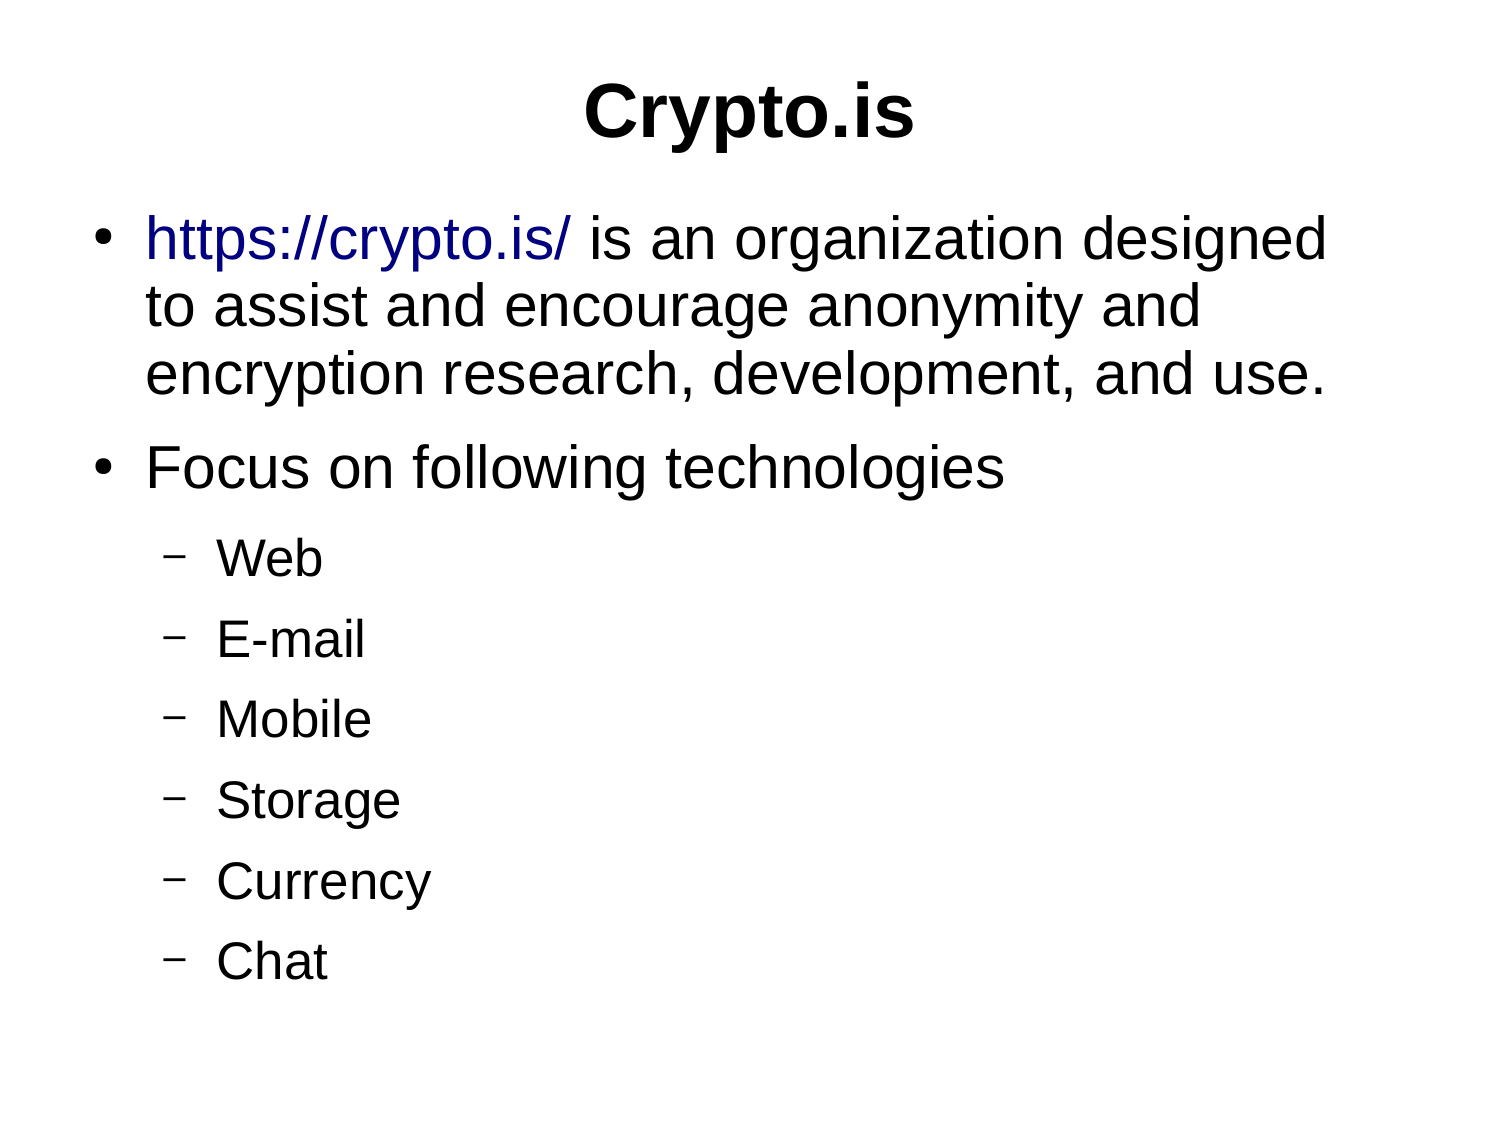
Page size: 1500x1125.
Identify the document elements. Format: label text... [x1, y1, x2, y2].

list https://crypto.is/ is an organization designed to assist and encourage anonymity and encryption research, development, and use. Focus on following technologies Web E-mail Mobile Storage Currency Chat [75, 204, 1395, 1075]
title Crypto.is [75, 44, 1425, 177]
